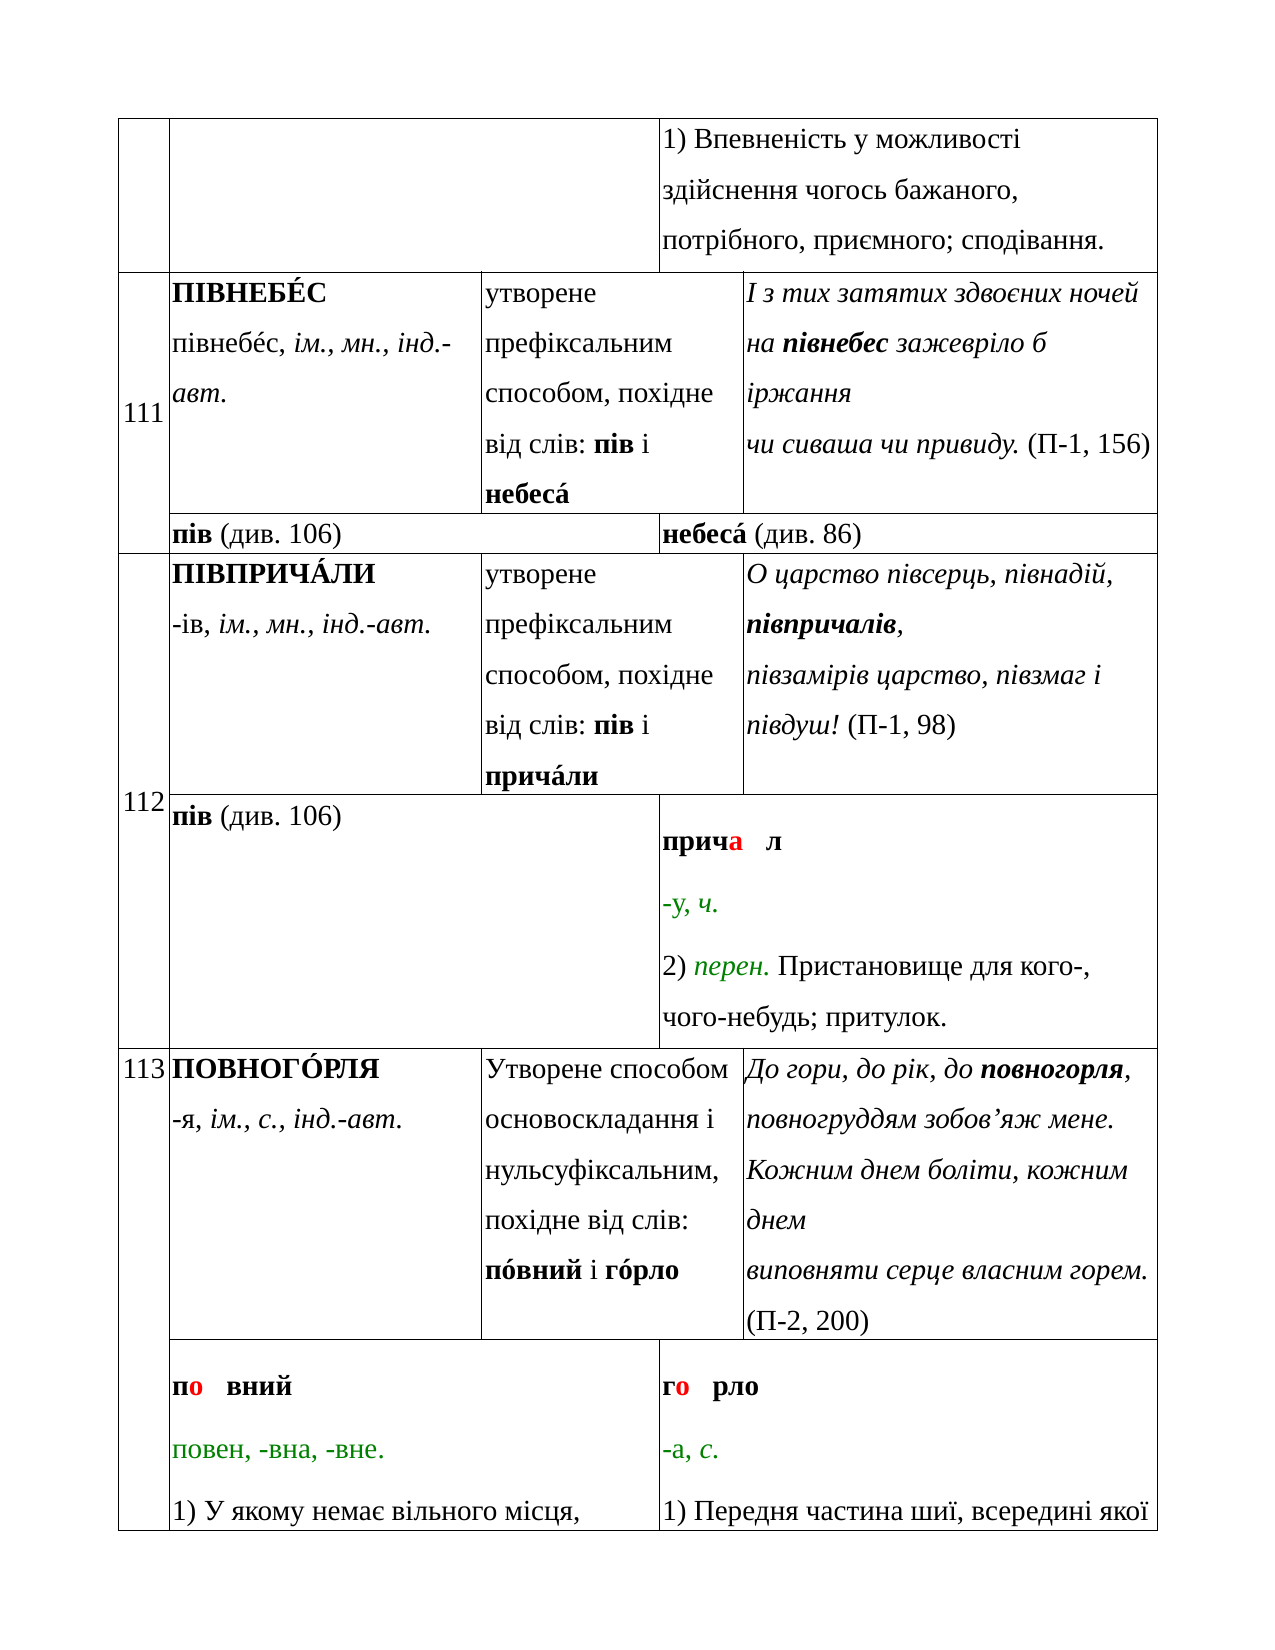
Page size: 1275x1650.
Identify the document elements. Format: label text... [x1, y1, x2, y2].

table_cell [119, 119, 169, 271]
table_cell Півнебéс півнебéс, ім., мн., інд.-авт. [170, 273, 481, 513]
table_cell [170, 119, 659, 271]
table_cell Півпричáли -ів, ім., мн., інд.-авт. [170, 554, 481, 794]
table_cell утворене префіксальним способом, похідне від слів: пів і небесá [482, 273, 743, 513]
table_cell 112 [119, 554, 169, 1048]
table_cell О царство півсерць, півнадій, півпричалів, півзамірів царство, півзмаг і півдуш! (П‑1, 98) [744, 554, 1157, 794]
table_cell небесá (див. 86) [660, 514, 1157, 553]
table_cell горло -а, с. 1) Передня частина шиї, всередині якої [660, 1340, 1157, 1530]
table_cell І з тих затятих здвоєних ночей на півнебес зажевріло б іржання чи сиваша чи привиду. (П‑1, 156) [744, 273, 1157, 513]
table_cell причал -у, ч. 2) перен. Пристановище для кого-, чого-небудь; притулок. [660, 795, 1157, 1048]
table_cell До гори, до рік, до повногорля, повногруддям зобов’яж мене. Кожним днем боліти, кожним днем виповняти серце власним горем. (П‑2, 200) [744, 1049, 1157, 1339]
table_cell 111 [119, 273, 169, 553]
table_cell 1) Впевненість у можливості здійснення чогось бажаного, потрібного, приємного; сподівання. [660, 119, 1157, 271]
table_cell пів (див. 106) [170, 795, 659, 1048]
table_cell Утворене способом основоскладання і нульсуфіксальним, похідне від слів: пóвний і гóрло [482, 1049, 743, 1339]
table_cell 113 [119, 1049, 169, 1530]
table_cell пів (див. 106) [170, 514, 659, 553]
table_cell повний повен, -вна, -вне. 1) У якому немає вільного місця, [170, 1340, 659, 1530]
table_cell Повногóрля -я, ім., с., інд.-авт. [170, 1049, 481, 1339]
table_cell утворене префіксальним способом, похідне від слів: пів і причáли [482, 554, 743, 794]
